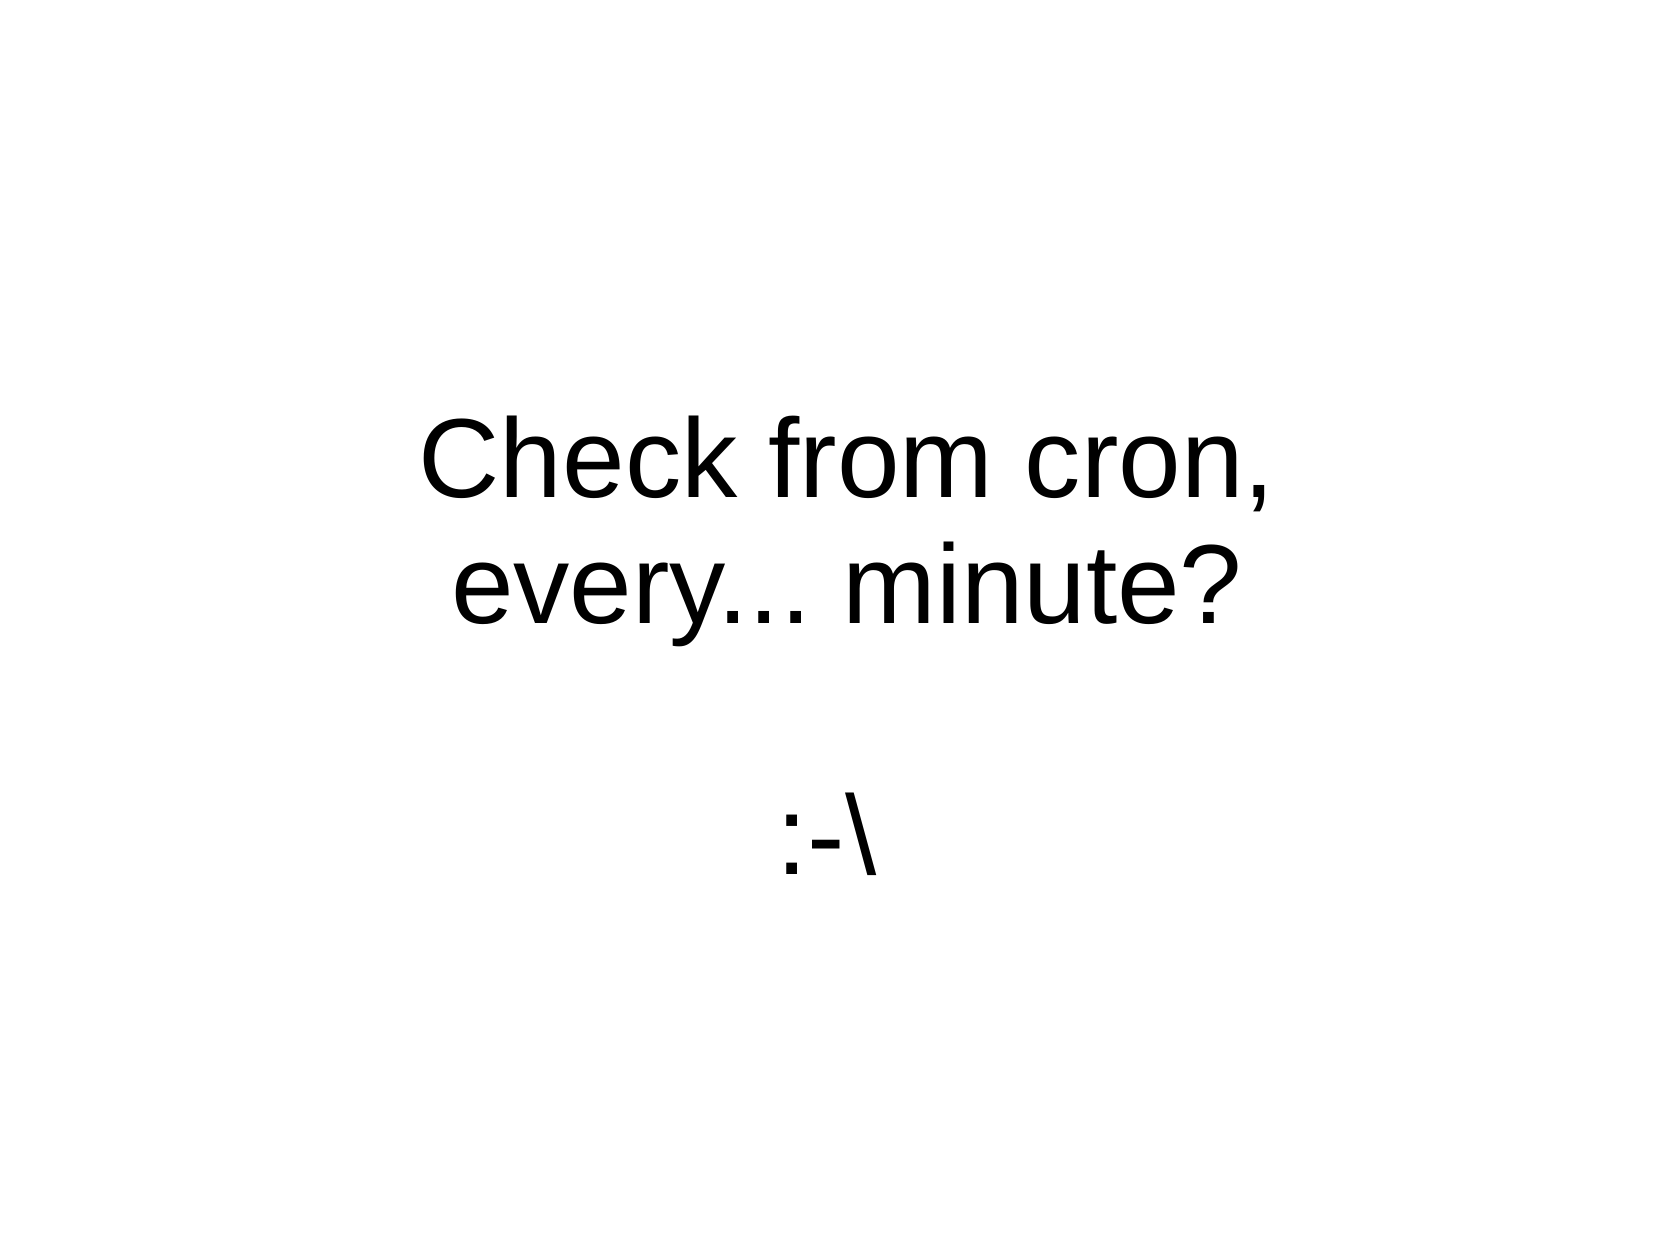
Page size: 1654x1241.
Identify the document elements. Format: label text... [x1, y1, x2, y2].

subtitle Check from cron, every... minute? :-\ [82, 285, 1571, 1010]
